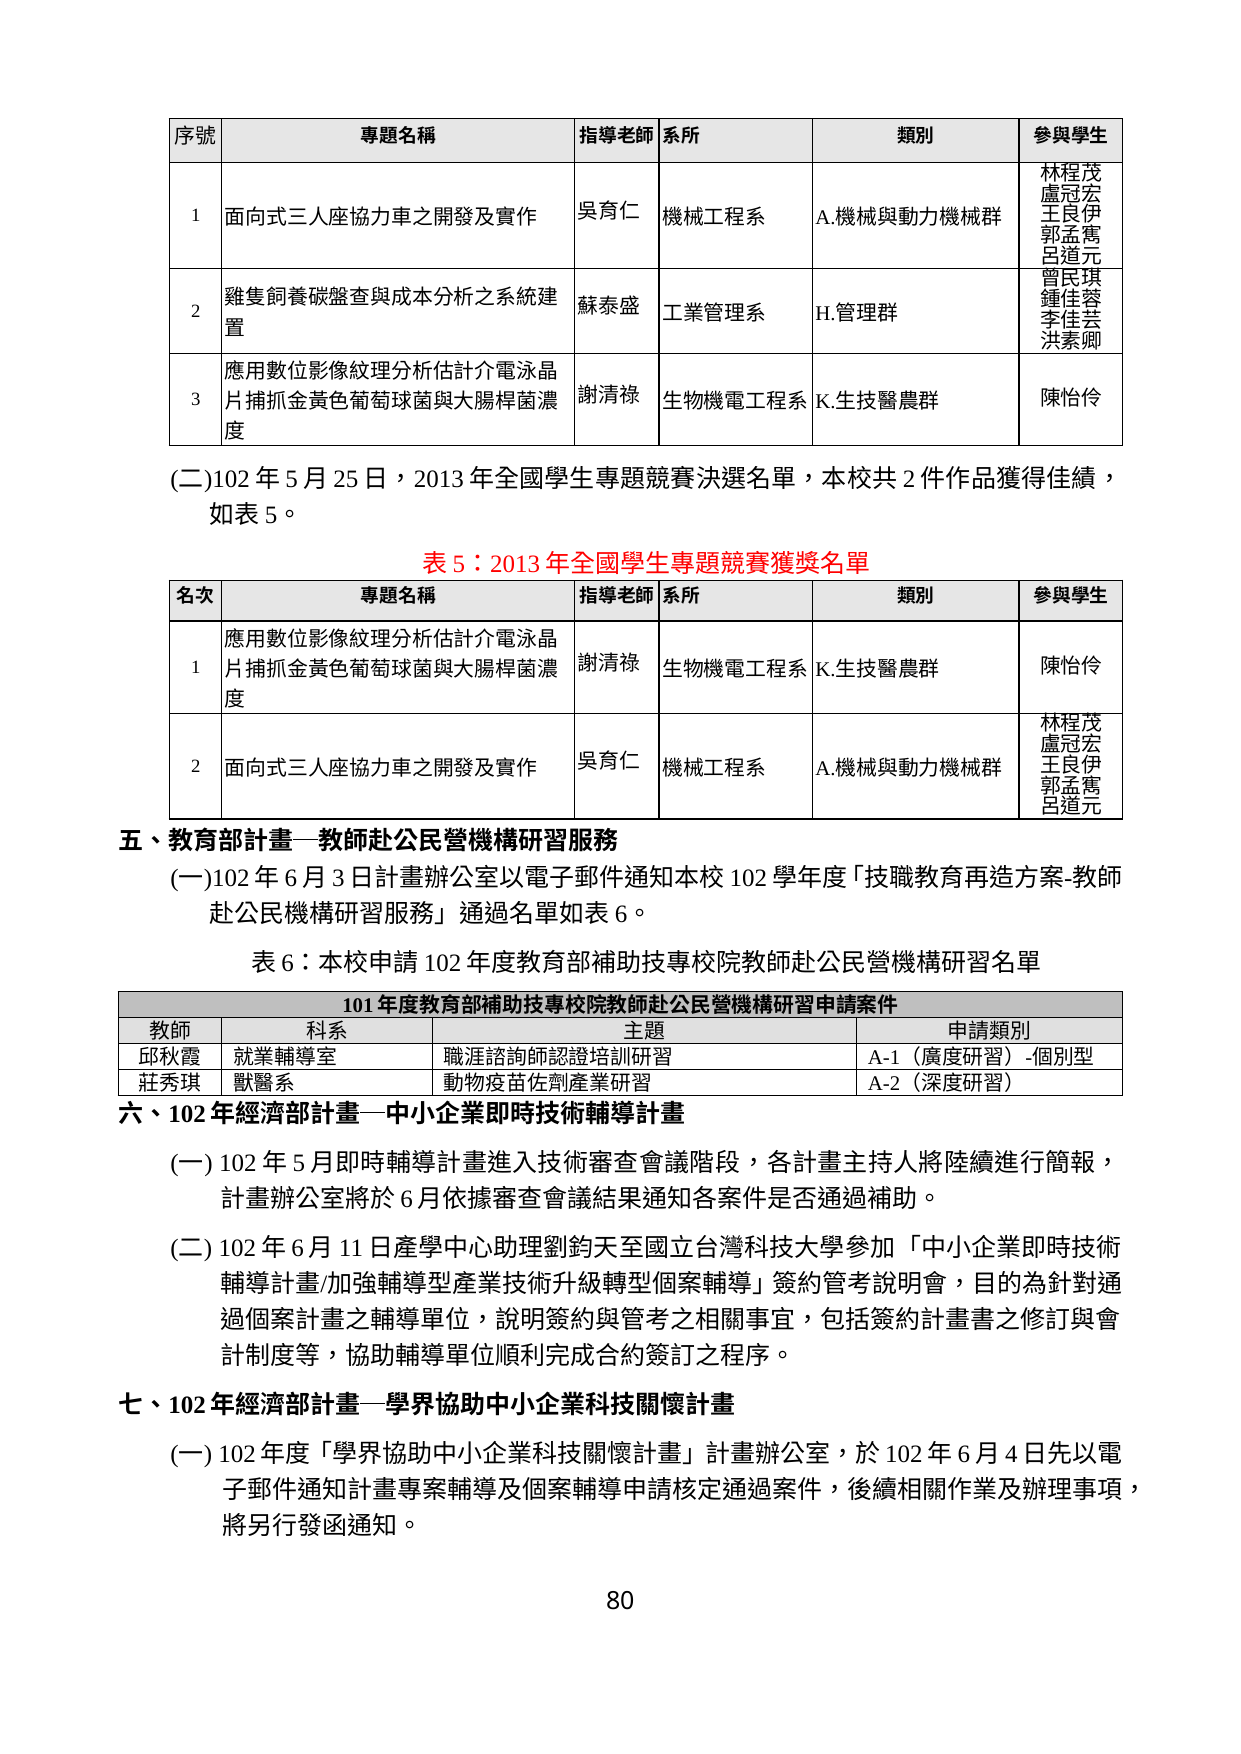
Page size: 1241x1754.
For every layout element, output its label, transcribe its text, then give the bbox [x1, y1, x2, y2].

table_cell 謝清祿 [575, 622, 658, 712]
text (二) 102年6月11日產學中心助理劉鈞天至國立台灣科技大學參加「中小企業即時技術輔導計畫/加強輔導型產業技術升級轉型個案輔導」簽約管考說明會，目的為針對通過個案計畫之輔導單位，說明簽約與管考之相關事宜，包括簽約計畫書之修訂與會計制度等，協助輔導單位順利完成合約簽訂之程序。 [170, 1227, 1122, 1372]
table_cell 吳育仁 [575, 714, 658, 818]
table_cell 生物機電工程系 [660, 354, 812, 445]
table_cell 獸醫系 [222, 1070, 432, 1095]
table_header 名次 [170, 581, 221, 620]
table_cell 工業管理系 [660, 269, 812, 352]
table_cell 1 [170, 163, 221, 268]
table_cell 生物機電工程系 [660, 622, 812, 712]
text (二)102年5月25日，2013年全國學生專題競賽決選名單，本校共2件作品獲得佳績，如表5。 [170, 458, 1122, 531]
text (一) 102年5月即時輔導計畫進入技術審查會議階段，各計畫主持人將陸續進行簡報，計畫辦公室將於6月依據審查會議結果通知各案件是否通過補助。 [170, 1142, 1122, 1214]
table_cell 陳怡伶 [1020, 354, 1122, 445]
table_cell A-2（深度研習） [857, 1070, 1122, 1095]
table_header 系所 [660, 581, 812, 620]
table_cell 雞隻飼養碳盤查與成本分析之系統建置 [222, 269, 574, 352]
text 表6：本校申請102年度教育部補助技專校院教師赴公民營機構研習名單 [170, 942, 1122, 978]
table_header 類別 [813, 119, 1018, 162]
table_cell 2 [170, 269, 221, 352]
table_cell 蘇泰盛 [575, 269, 658, 352]
table_cell 就業輔導室 [222, 1044, 432, 1069]
table_cell A-1（廣度研習）-個別型 [857, 1044, 1122, 1069]
table_header 參與學生 [1020, 119, 1122, 162]
table_cell K.生技醫農群 [813, 354, 1018, 445]
table_cell 3 [170, 354, 221, 445]
table_cell 主題 [433, 1018, 856, 1043]
table_cell 謝清祿 [575, 354, 658, 445]
table_cell 面向式三人座協力車之開發及實作 [222, 163, 574, 268]
table_cell 曾民琪 鍾佳蓉 李佳芸 洪素卿 [1020, 269, 1122, 352]
table_header 參與學生 [1020, 581, 1122, 620]
table_cell 吳育仁 [575, 163, 658, 268]
text (一)102年6月3日計畫辦公室以電子郵件通知本校102學年度「技職教育再造方案-教師赴公民機構研習服務」通過名單如表6。 [170, 857, 1122, 930]
table_cell 林程茂 盧冠宏 王良伊 郭孟寯 呂道元 [1020, 163, 1122, 268]
table_cell 面向式三人座協力車之開發及實作 [222, 714, 574, 818]
table_cell 陳怡伶 [1020, 622, 1122, 712]
text 五、教育部計畫─教師赴公民營機構研習服務 [118, 820, 1122, 857]
table_cell 1 [170, 622, 221, 712]
text 七、102年經濟部計畫─學界協助中小企業科技關懷計畫 [118, 1384, 1122, 1421]
table_cell 教師 [119, 1018, 221, 1043]
table_cell 莊秀琪 [119, 1070, 221, 1095]
text (一) 102年度「學界協助中小企業科技關懷計畫」計畫辦公室，於102年6月4日先以電子郵件通知計畫專案輔導及個案輔導申請核定通過案件，後續相關作業及辦理事項，將另行發函通知。 [170, 1433, 1122, 1542]
table_cell 科系 [222, 1018, 432, 1043]
table_cell H.管理群 [813, 269, 1018, 352]
table_cell A.機械與動力機械群 [813, 163, 1018, 268]
table_cell 職涯諮詢師認證培訓研習 [433, 1044, 856, 1069]
text 六、102年經濟部計畫─中小企業即時技術輔導計畫 [118, 1096, 1122, 1129]
table_cell A.機械與動力機械群 [813, 714, 1018, 818]
table_cell 應用數位影像紋理分析估計介電泳晶片捕抓金黃色葡萄球菌與大腸桿菌濃度 [222, 354, 574, 445]
table_cell 邱秋霞 [119, 1044, 221, 1069]
table_header 101年度教育部補助技專校院教師赴公民營機構研習申請案件 [119, 992, 1122, 1017]
table_header 專題名稱 [222, 119, 574, 162]
table_cell 2 [170, 714, 221, 818]
table_cell 申請類別 [857, 1018, 1122, 1043]
table_header 專題名稱 [222, 581, 574, 620]
table_header 指導老師 [575, 581, 658, 620]
table_header 類別 [813, 581, 1018, 620]
table_header 指導老師 [575, 119, 658, 162]
table_cell 機械工程系 [660, 163, 812, 268]
table_header 序號 [170, 119, 221, 162]
table_cell 林程茂 盧冠宏 王良伊 郭孟寯 呂道元 [1020, 714, 1122, 818]
table_header 系所 [660, 119, 812, 162]
table_cell K.生技醫農群 [813, 622, 1018, 712]
table_cell 動物疫苗佐劑產業研習 [433, 1070, 856, 1095]
table_cell 機械工程系 [660, 714, 812, 818]
text 表5：2013年全國學生專題競賽獲獎名單 [170, 543, 1122, 579]
table_cell 應用數位影像紋理分析估計介電泳晶片捕抓金黃色葡萄球菌與大腸桿菌濃度 [222, 622, 574, 712]
